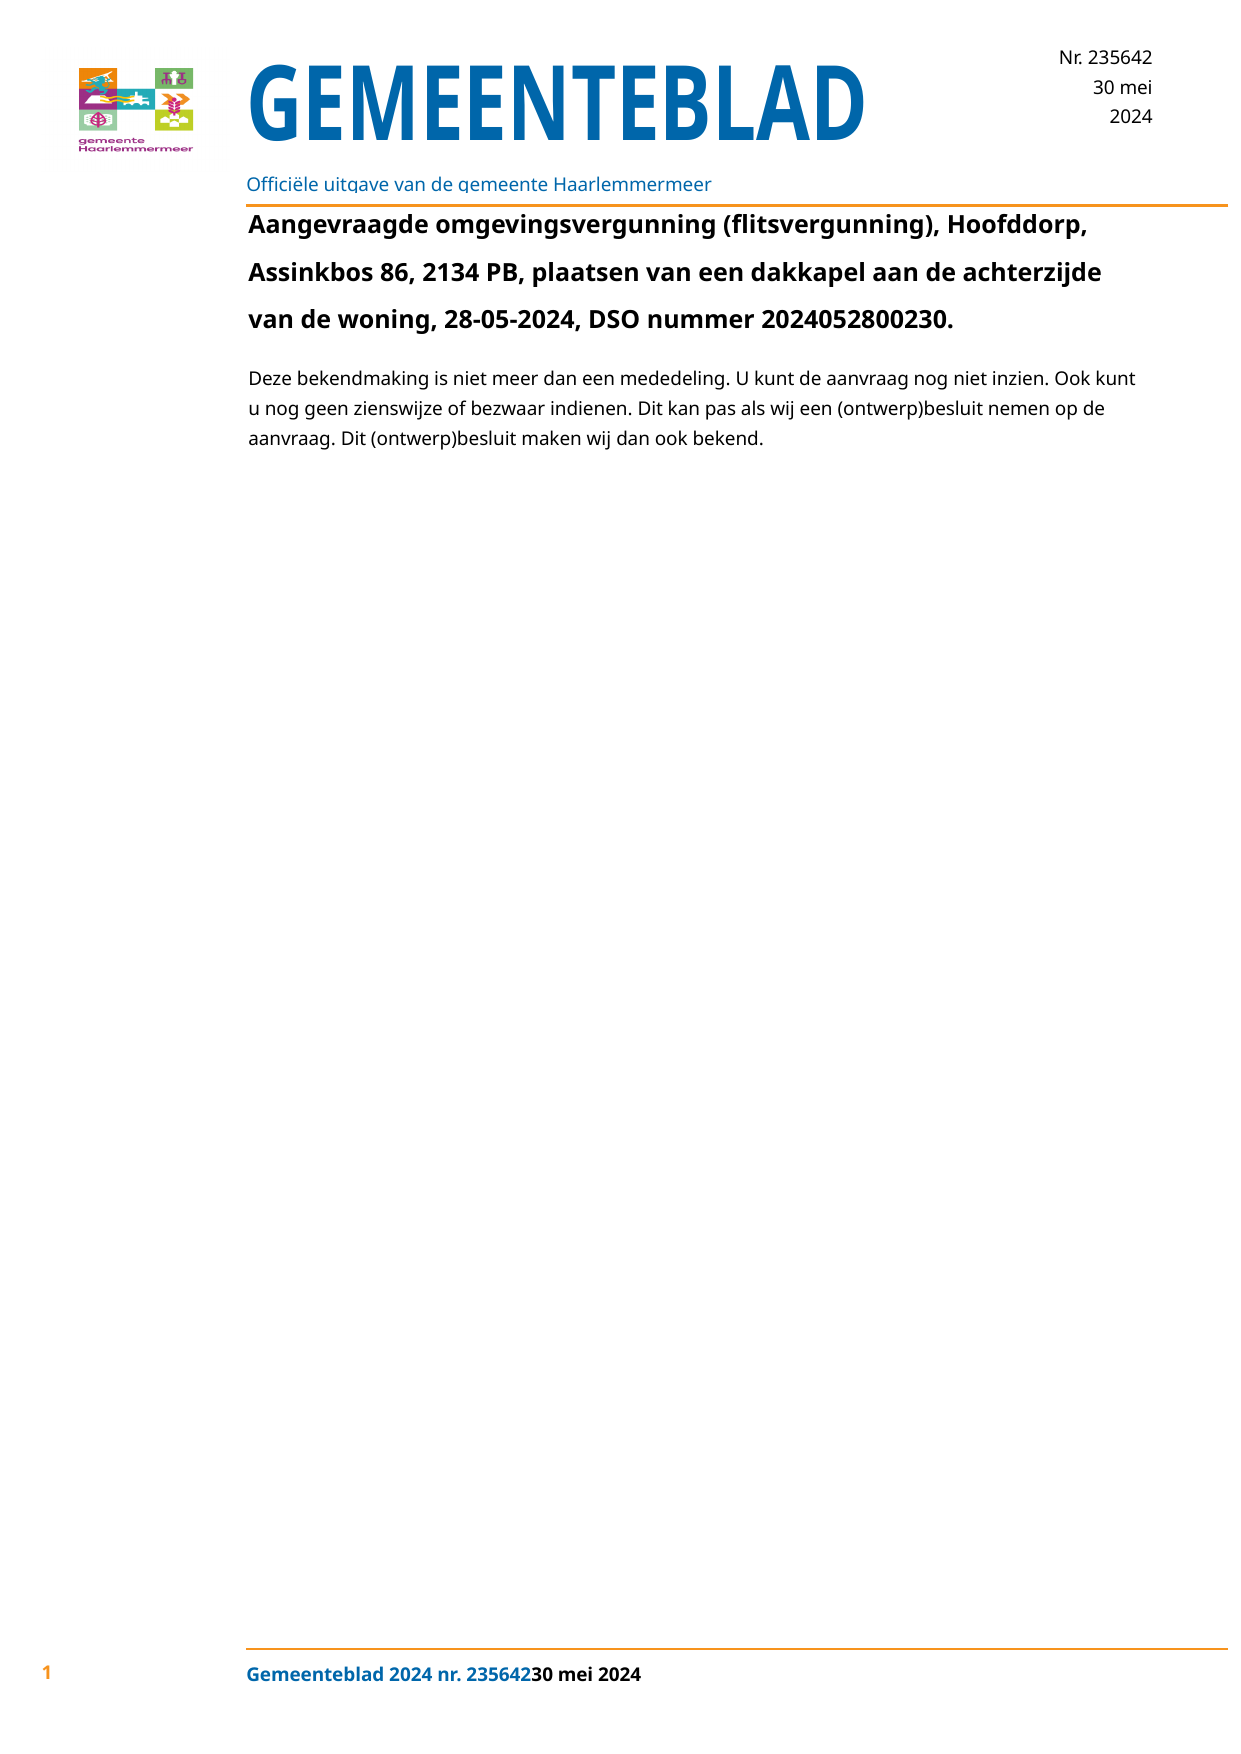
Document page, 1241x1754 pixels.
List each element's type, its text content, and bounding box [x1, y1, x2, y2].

text Deze bekendmaking is niet meer dan een mededeling. U kunt de aanvraag nog niet inzien. Ook kunt u nog geen zienswijze of bezwaar indienen. Dit kan pas als wij een (ontwerp)besluit nemen op de aanvraag. Dit (ontwerp)besluit maken wij dan ook bekend. [248, 366, 1152, 450]
picture [41, 47, 231, 172]
text Aangevraagde omgevingsvergunning (flitsvergunning), Hoofddorp, Assinkbos 86, 2134 PB, plaatsen van een dakkapel aan de achterzijde van de woning, 28-05-2024, DSO nummer 2024052800230. [248, 207, 1152, 336]
